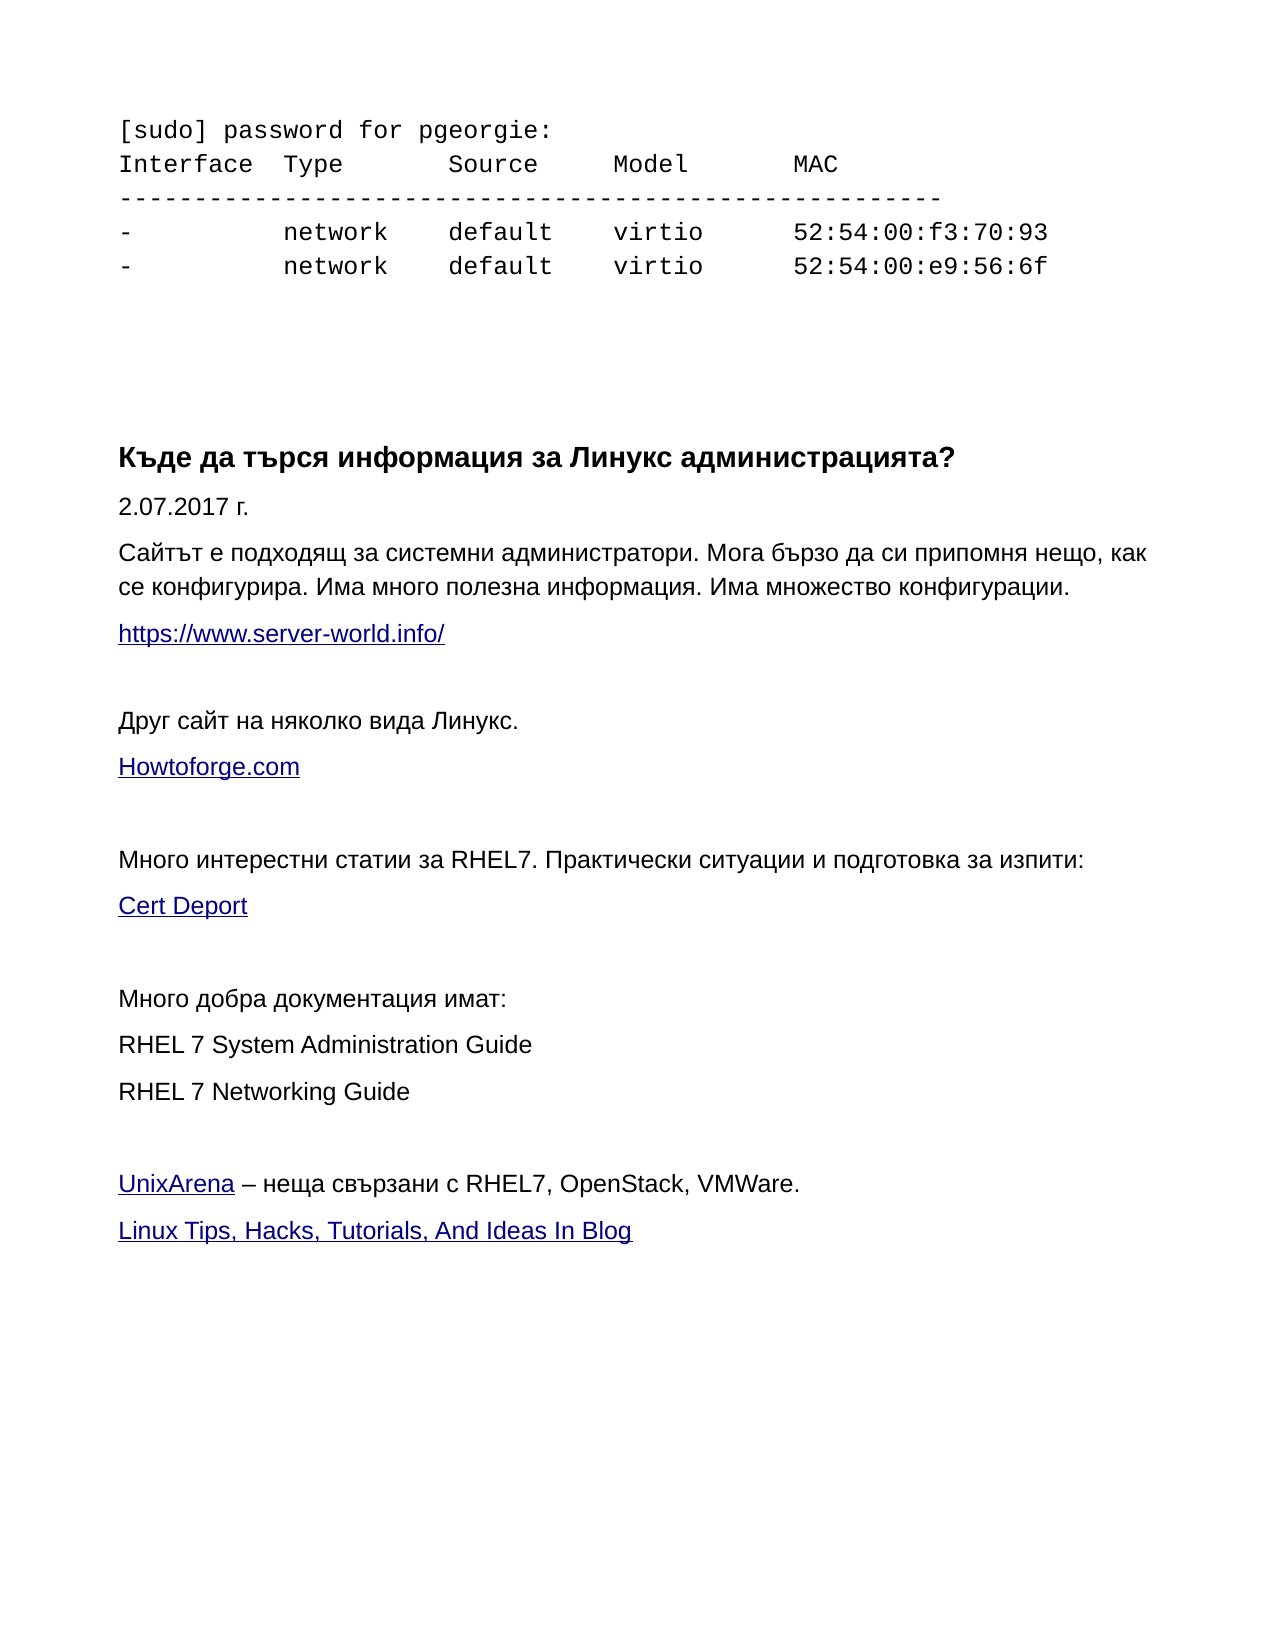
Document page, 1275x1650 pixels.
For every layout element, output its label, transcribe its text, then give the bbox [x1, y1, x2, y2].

text RHEL 7 Networking Guide [118, 1077, 1157, 1105]
text 2.07.2017 г. [118, 492, 1157, 520]
text Друг сайт на няколко вида Линукс. [118, 706, 1157, 734]
text https://www.server-world.info/ [118, 619, 1157, 647]
text RHEL 7 System Administration Guide [118, 1030, 1157, 1059]
text Interface Type Source Model MAC [118, 152, 1157, 180]
text Cert Deport [118, 891, 1157, 920]
text Linux Tips, Hacks, Tutorials, And Ideas In Blog [118, 1216, 1157, 1244]
text Howtoforge.com [118, 752, 1157, 781]
subtitle Къде да търся информация за Линукс администрацията? [118, 439, 1157, 473]
text Сайтът е подходящ за системни администратори. Мога бързо да си припомня нещо, как се конфигурира. Има много полезна информация. Има множество конфигурации. [118, 538, 1157, 601]
text UnixArena – неща свързани с RHEL7, OpenStack, VMWare. [118, 1169, 1157, 1198]
text Много интерестни статии за RHEL7. Практически ситуации и подготовка за изпити: [118, 845, 1157, 873]
text Много добра документация имат: [118, 984, 1157, 1013]
text ------------------------------------------------------- [118, 186, 1157, 214]
text - network default virtio 52:54:00:e9:56:6f [118, 254, 1157, 282]
text [sudo] password for pgeorgie: [118, 118, 1157, 146]
text - network default virtio 52:54:00:f3:70:93 [118, 220, 1157, 248]
